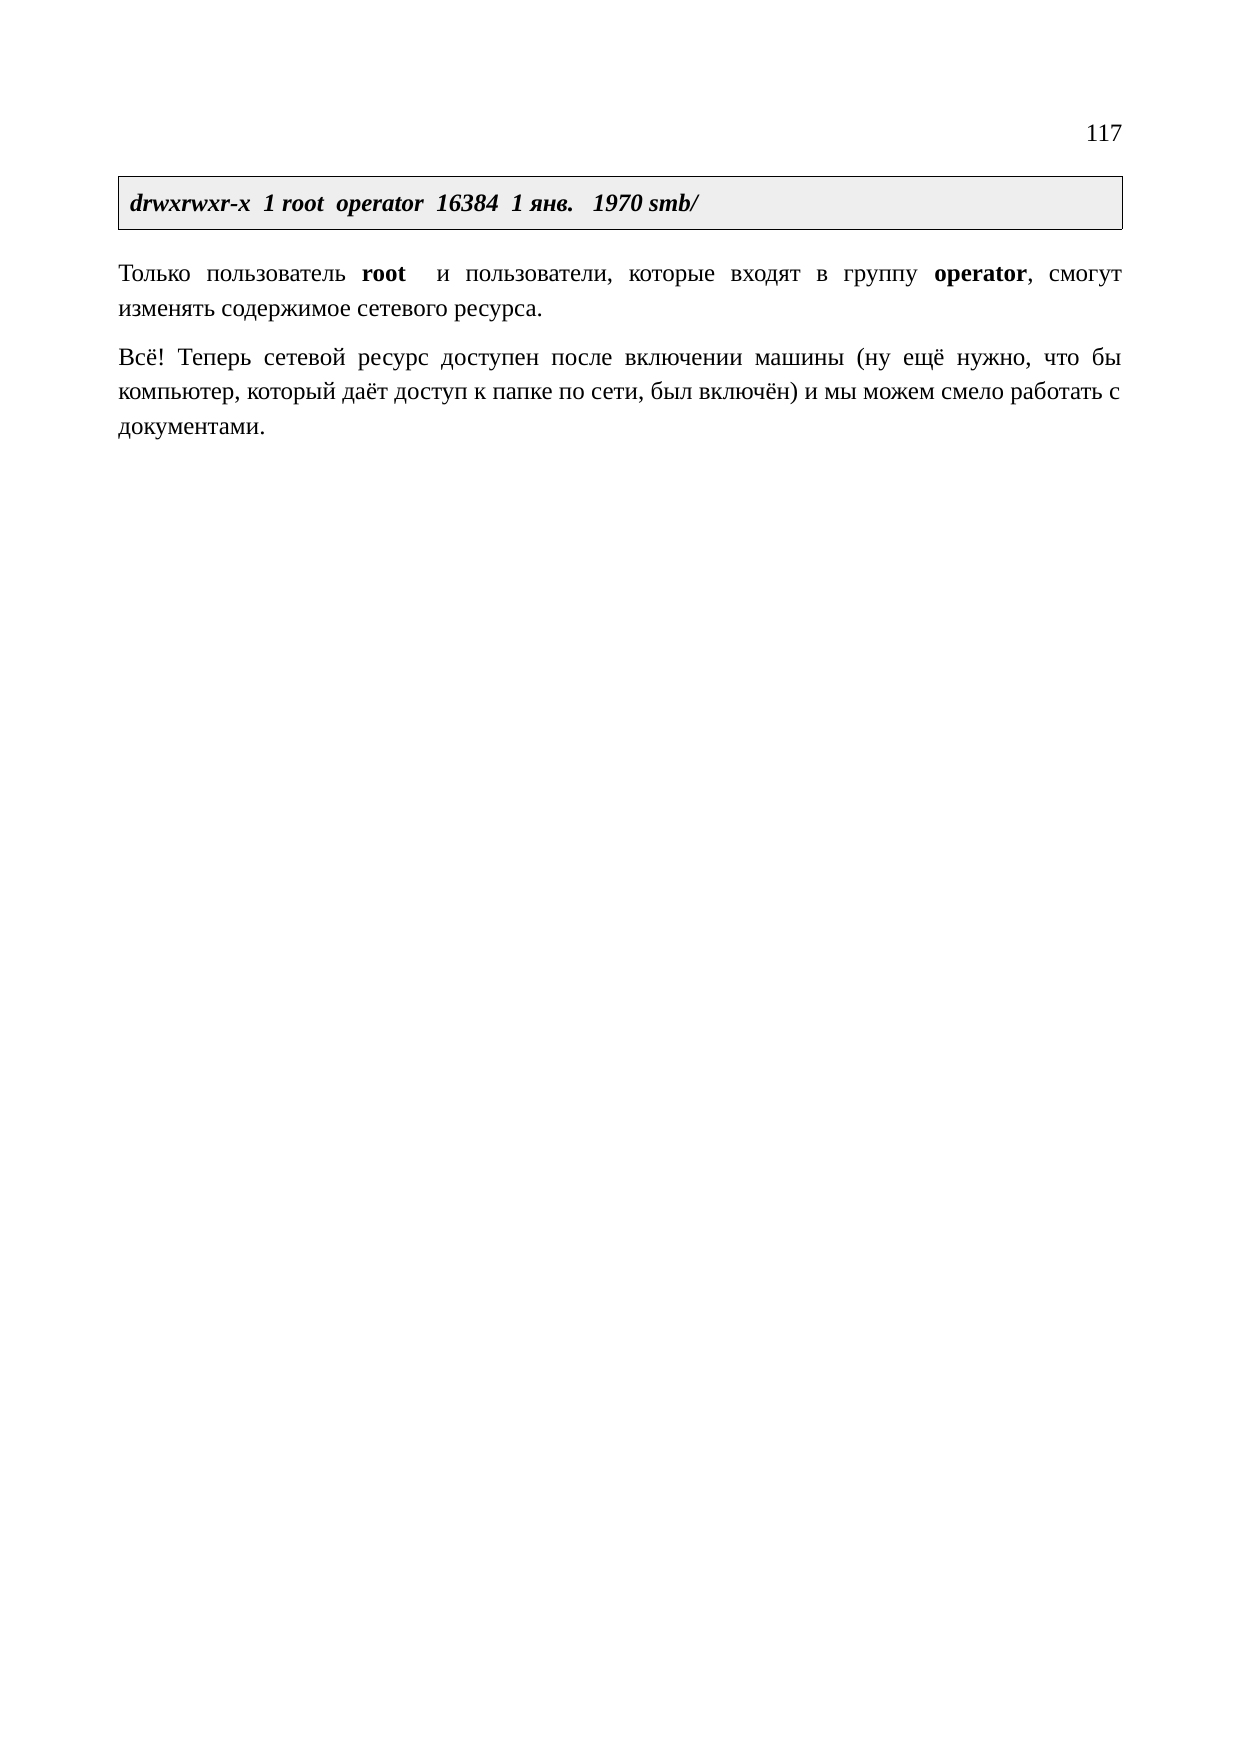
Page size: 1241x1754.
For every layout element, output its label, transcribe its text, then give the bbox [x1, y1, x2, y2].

text drwxrwxr-x 1 root operator 16384 1 янв. 1970 smb/ [119, 177, 1122, 229]
text Всё! Теперь сетевой ресурс доступен после включении машины (ну ещё нужно, что бы компьютер, который даёт доступ к папке по сети, был включён) и мы можем смело работать с документами. [118, 342, 1122, 439]
text Только пользователь root и пользователи, которые входят в группу operator, смогут изменять содержимое сетевого ресурса. [118, 258, 1122, 322]
